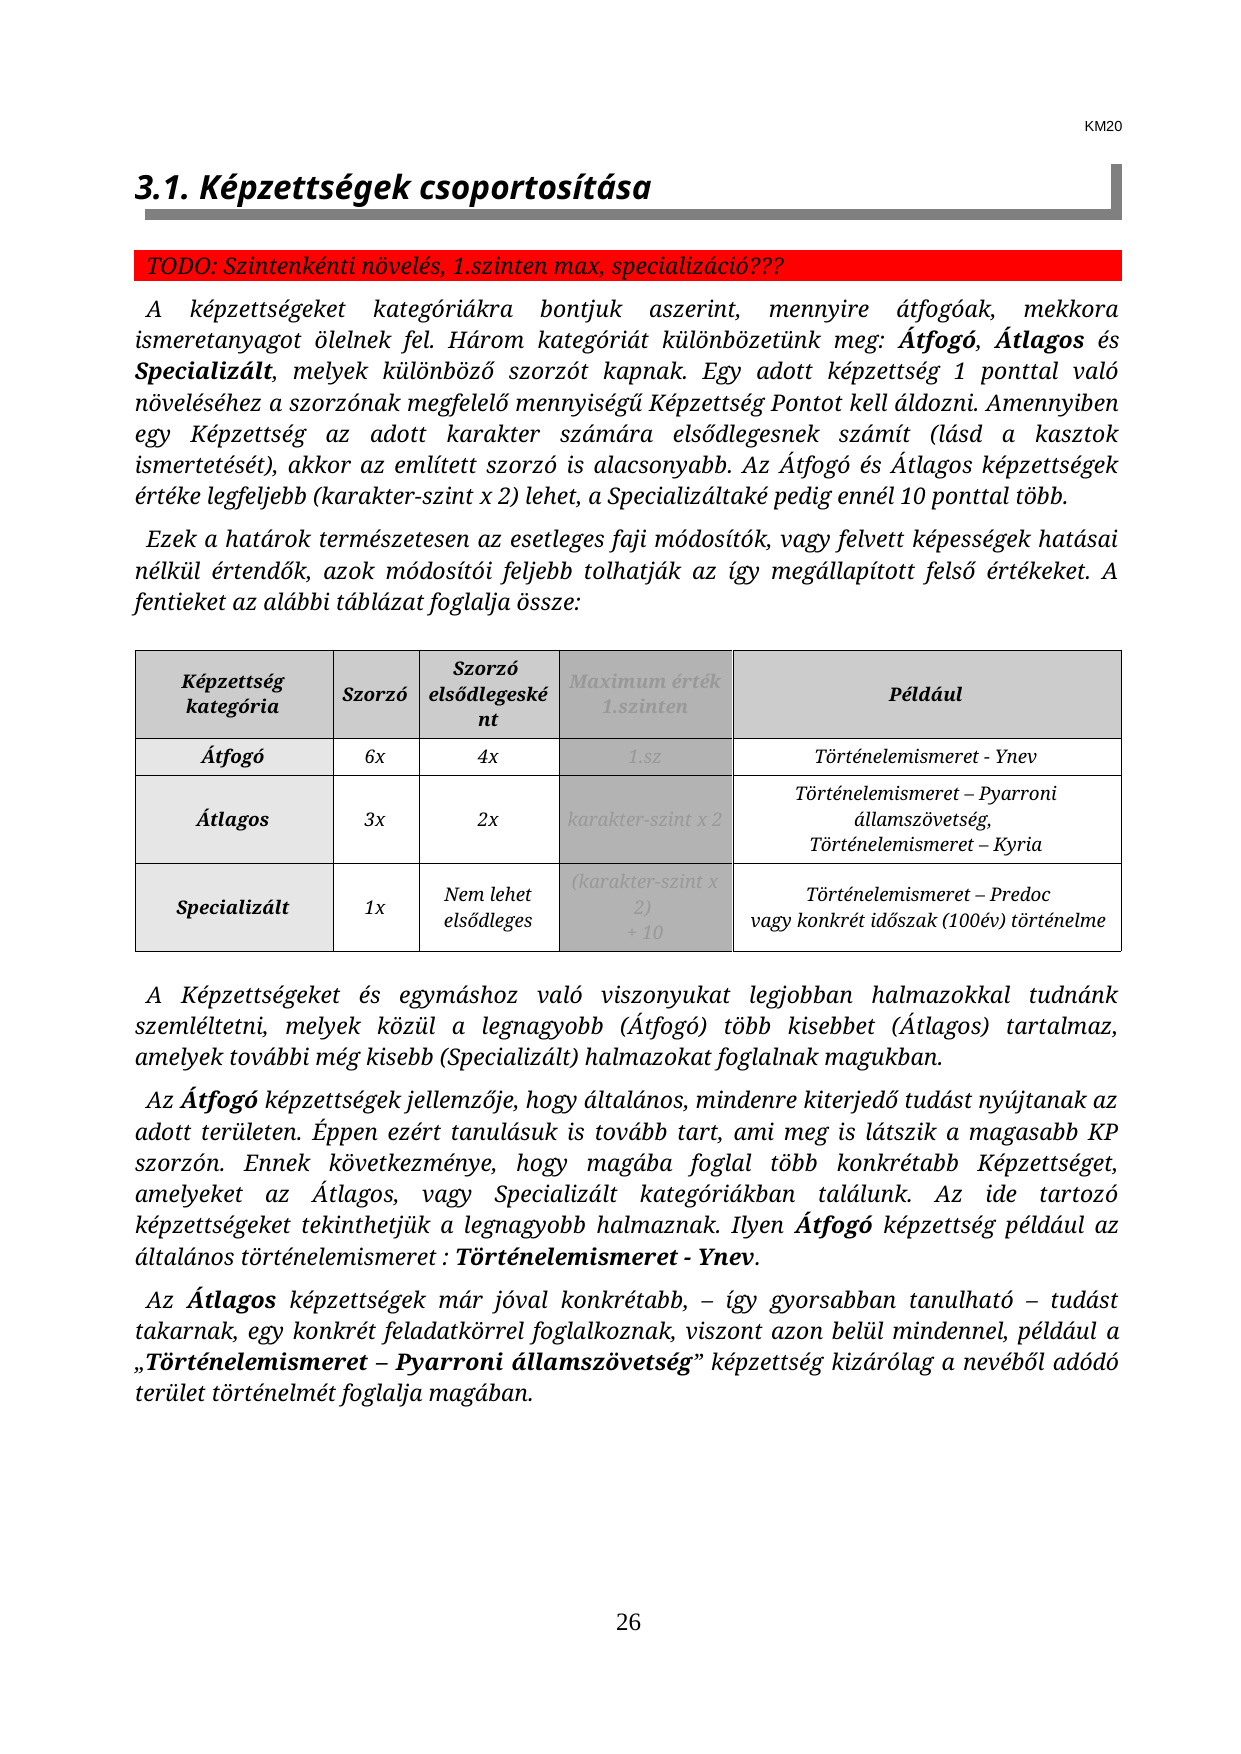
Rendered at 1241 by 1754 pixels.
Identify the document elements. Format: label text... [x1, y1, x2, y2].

table_cell 3x [334, 776, 419, 863]
table_cell (karakter-szint x 2) + 10 [560, 864, 732, 951]
table_cell 1.sz [560, 739, 732, 775]
table_cell Átlagos [136, 776, 333, 863]
text TODO: Szintenkénti növelés, 1.szinten max, specializáció??? [134, 250, 1122, 281]
text Az Átlagos képzettségek már jóval konkrétabb, – így gyorsabban tanulható – tudást takarnak, egy konkrét feladatkörrel foglalkoznak, viszont azon belül mindennel, például a „Történelemismeret – Pyarroni államszövetség” képzettség kizárólag a nevéből adódó terület történelmét foglalja magában. [134, 1284, 1122, 1409]
table_cell karakter-szint x 2 [560, 776, 732, 863]
text Ezek a határok természetesen az esetleges faji módosítók, vagy felvett képességek hatásai nélkül értendők, azok módosítói feljebb tolhatják az így megállapított felső értékeket. A fentieket az alábbi táblázat foglalja össze: [134, 523, 1122, 617]
table_cell Történelemismeret – Predoc vagy konkrét időszak (100év) történelme [734, 864, 1121, 951]
table_cell Specializált [136, 864, 333, 951]
table_cell Történelemismeret – Pyarroni államszövetség, Történelemismeret – Kyria [734, 776, 1121, 863]
table_header Például [734, 651, 1121, 738]
table_cell 2x [420, 776, 559, 863]
table_cell Nem lehet elsődleges [420, 864, 559, 951]
table_cell 6x [334, 739, 419, 775]
table_header Képzettség kategória [136, 651, 333, 738]
text Az Átfogó képzettségek jellemzője, hogy általános, mindenre kiterjedő tudást nyújtanak az adott területen. Éppen ezért tanulásuk is tovább tart, ami meg is látszik a magasabb KP szorzón. Ennek következménye, hogy magába foglal több konkrétabb Képzettséget, amelyeket az Átlagos, vagy Specializált kategóriákban találunk. Az ide tartozó képzettségeket tekinthetjük a legnagyobb halmaznak. Ilyen Átfogó képzettség például az általános történelemismeret : Történelemismeret - Ynev. [134, 1084, 1122, 1272]
table_cell 4x [420, 739, 559, 775]
table_header Maximum érték 1.szinten [560, 651, 732, 738]
subtitle Képzettségek csoportosítása [134, 164, 1111, 209]
table_header Szorzó [334, 651, 419, 738]
text A képzettségeket kategóriákra bontjuk aszerint, mennyire átfogóak, mekkora ismeretanyagot ölelnek fel. Három kategóriát különbözetünk meg: Átfogó, Átlagos és Specializált, melyek különböző szorzót kapnak. Egy adott képzettség 1 ponttal való növeléséhez a szorzónak megfelelő mennyiségű Képzettség Pontot kell áldozni. Amennyiben egy Képzettség az adott karakter számára elsődlegesnek számít (lásd a kasztok ismertetését), akkor az említett szorzó is alacsonyabb. Az Átfogó és Átlagos képzettségek értéke legfeljebb (karakter-szint x 2) lehet, a Specializáltaké pedig ennél 10 ponttal több. [134, 293, 1122, 512]
text A Képzettségeket és egymáshoz való viszonyukat legjobban halmazokkal tudnánk szemléltetni, melyek közül a legnagyobb (Átfogó) több kisebbet (Átlagos) tartalmaz, amelyek további még kisebb (Specializált) halmazokat foglalnak magukban. [134, 979, 1122, 1073]
table_cell Történelemismeret - Ynev [734, 739, 1121, 775]
table_cell Átfogó [136, 739, 333, 775]
table_header Szorzó elsődlegesként [420, 651, 559, 738]
table_cell 1x [334, 864, 419, 951]
